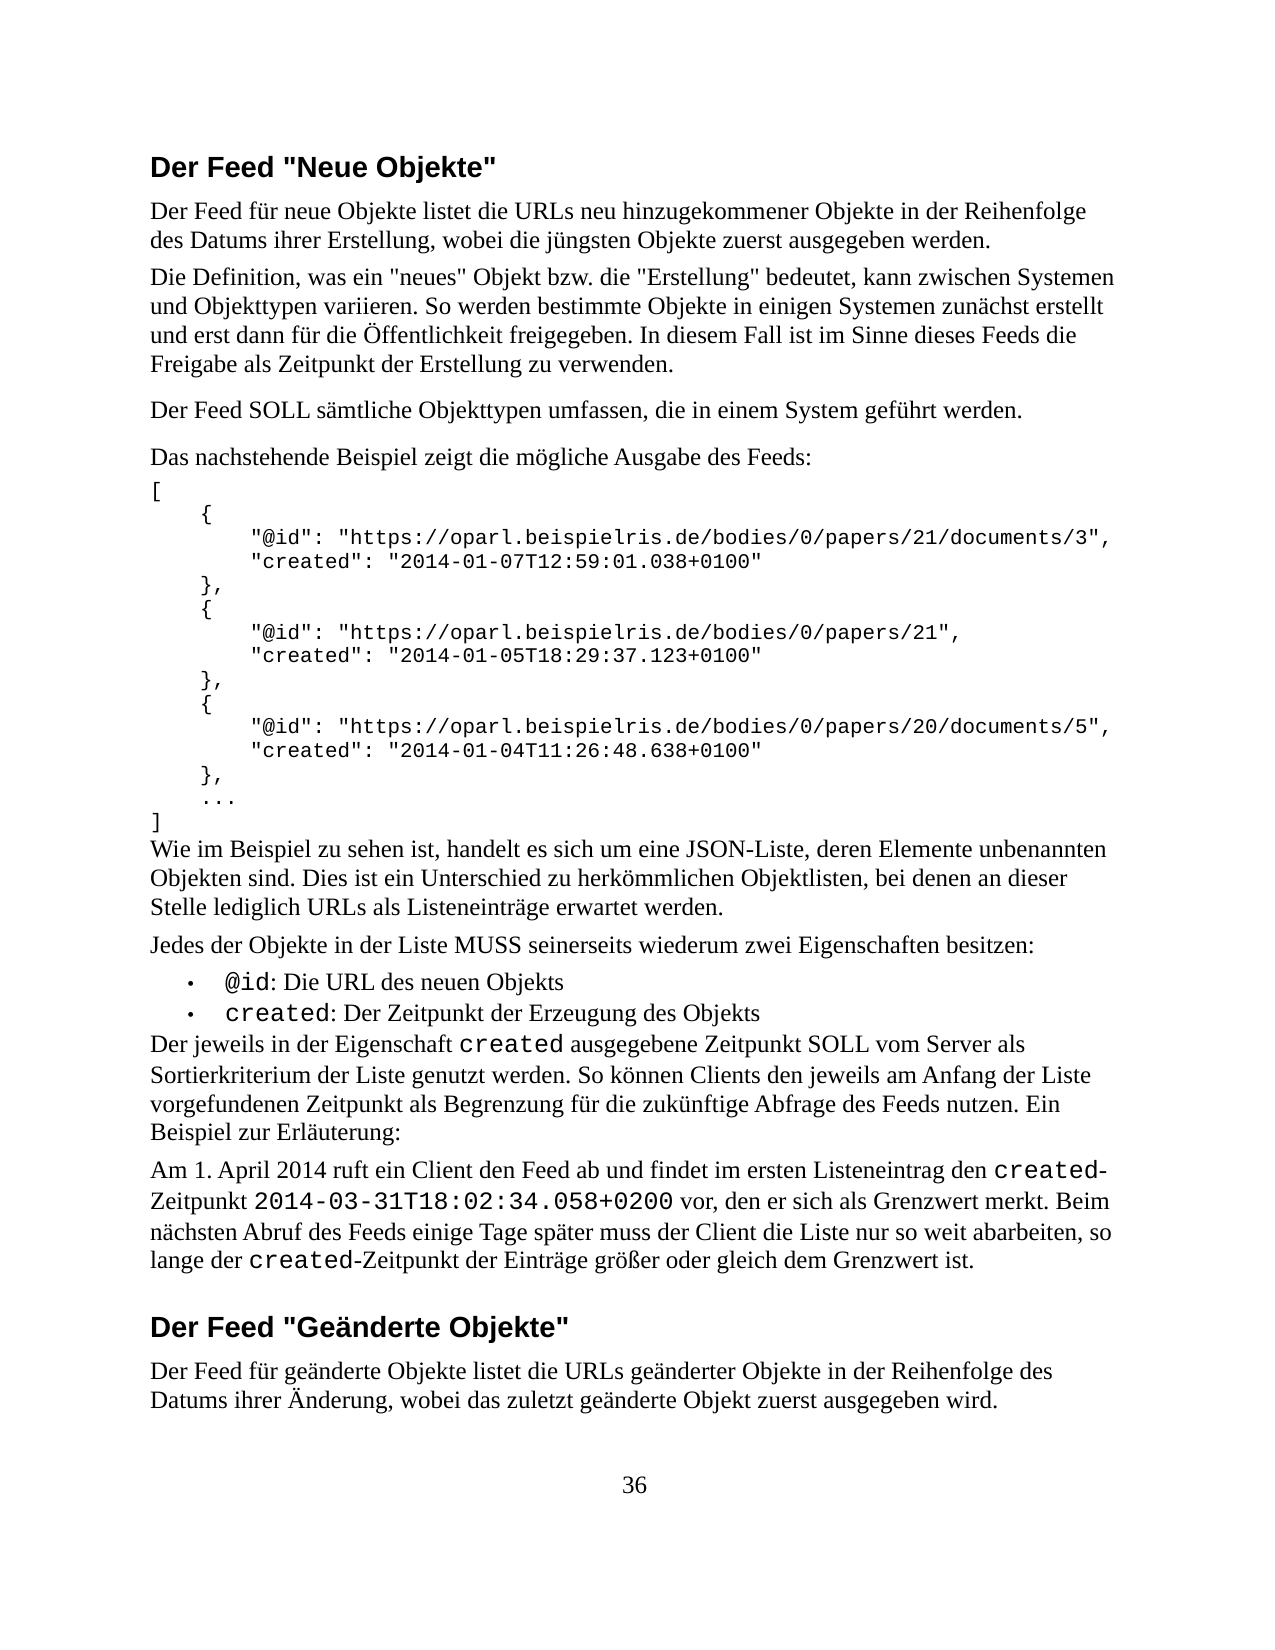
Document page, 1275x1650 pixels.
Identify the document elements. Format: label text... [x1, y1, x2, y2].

text Die Definition, was ein "neues" Objekt bzw. die "Erstellung" bedeutet, kann zwischen Systemen und Objekttypen variieren. So werden bestimmte Objekte in einigen Systemen zunächst erstellt und erst dann für die Öffentlichkeit freigegeben. In diesem Fall ist im Sinne dieses Feeds die Freigabe als Zeitpunkt der Erstellung zu verwenden. [150, 262, 1125, 377]
text Der jeweils in der Eigenschaft created ausgegebene Zeitpunkt SOLL vom Server als Sortierkriterium der Liste genutzt werden. So können Clients den jeweils am Anfang der Liste vorgefundenen Zeitpunkt als Begrenzung für die zukünftige Abfrage des Feeds nutzen. Ein Beispiel zur Erläuterung: [150, 1029, 1125, 1146]
text "created": "2014-01-05T18:29:37.123+0100" [150, 645, 1125, 669]
text "@id": "https://oparl.beispielris.de/bodies/0/papers/21/documents/3", [150, 527, 1125, 551]
text { [150, 598, 1125, 622]
text { [150, 503, 1125, 527]
text Am 1. April 2014 ruft ein Client den Feed ab und findet im ersten Listeneintrag den created-Zeitpunkt 2014-03-31T18:02:34.058+0200 vor, den er sich als Grenzwert merkt. Beim nächsten Abruf des Feeds einige Tage später muss der Client die Liste nur so weit abarbeiten, so lange der created-Zeitpunkt der Einträge größer oder gleich dem Grenzwert ist. [150, 1155, 1125, 1276]
text "created": "2014-01-07T12:59:01.038+0100" [150, 551, 1125, 574]
text "created": "2014-01-04T11:26:48.638+0100" [150, 740, 1125, 763]
text Der Feed für geänderte Objekte listet die URLs geänderter Objekte in der Reihenfolge des Datums ihrer Änderung, wobei das zuletzt geänderte Objekt zuerst ausgegeben wird. [150, 1356, 1125, 1414]
text Wie im Beispiel zu sehen ist, handelt es sich um eine JSON-Liste, deren Elemente unbenannten Objekten sind. Dies ist ein Unterschied zu herkömmlichen Objektlisten, bei denen an dieser Stelle lediglich URLs als Listeneinträge erwartet werden. [150, 834, 1125, 921]
subtitle Der Feed "Neue Objekte" [150, 150, 1125, 183]
text }, [150, 763, 1125, 787]
text [ [150, 480, 1125, 503]
text "@id": "https://oparl.beispielris.de/bodies/0/papers/20/documents/5", [150, 716, 1125, 740]
text "@id": "https://oparl.beispielris.de/bodies/0/papers/21", [150, 622, 1125, 645]
text ... [150, 787, 1125, 811]
text }, [150, 574, 1125, 598]
text { [150, 693, 1125, 716]
text Das nachstehende Beispiel zeigt die mögliche Ausgabe des Feeds: [150, 442, 1125, 471]
text ] [150, 811, 1125, 834]
text Jedes der Objekte in der Liste MUSS seinerseits wiederum zwei Eigenschaften besitzen: [150, 930, 1125, 958]
text Der Feed für neue Objekte listet die URLs neu hinzugekommener Objekte in der Reihenfolge des Datums ihrer Erstellung, wobei die jüngsten Objekte zuerst ausgegeben werden. [150, 196, 1125, 253]
list @id: Die URL des neuen Objekts [187, 967, 1125, 998]
subtitle Der Feed "Geänderte Objekte" [150, 1310, 1125, 1344]
text }, [150, 669, 1125, 693]
list created: Der Zeitpunkt der Erzeugung des Objekts [187, 998, 1125, 1029]
text Der Feed SOLL sämtliche Objekttypen umfassen, die in einem System geführt werden. [150, 395, 1125, 424]
